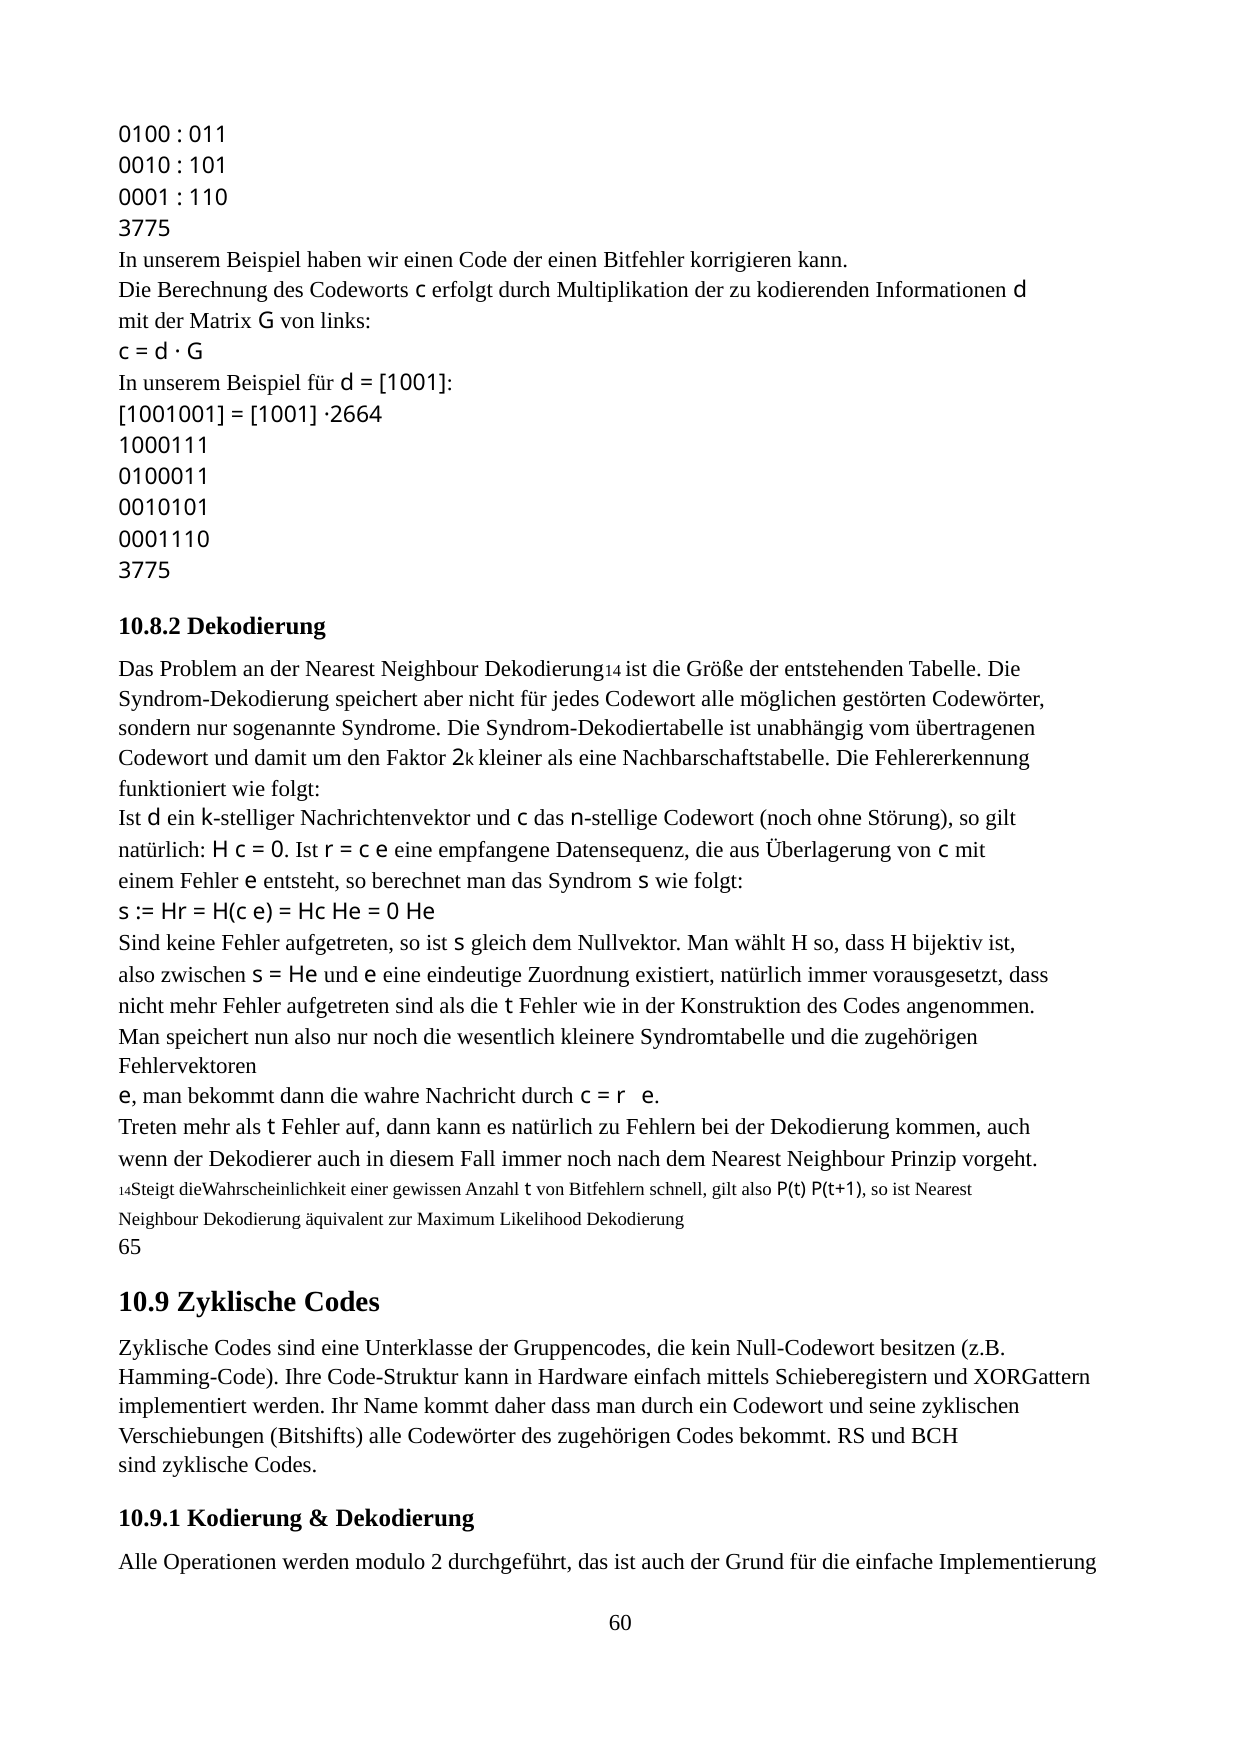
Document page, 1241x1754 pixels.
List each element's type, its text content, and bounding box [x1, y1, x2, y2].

text sondern nur sogenannte Syndrome. Die Syndrom-Dekodiertabelle ist unabhängig vom übertragenen [118, 711, 1122, 741]
text 65 [118, 1230, 1122, 1259]
text 0001110 [118, 523, 1122, 554]
text 0100 : 011 [118, 118, 1122, 149]
text In unserem Beispiel haben wir einen Code der einen Bitfehler korrigieren kann. [118, 243, 1122, 273]
text Codewort und damit um den Faktor 2k kleiner als eine Nachbarschaftstabelle. Die Fehlererkennung [118, 741, 1122, 772]
text funktioniert wie folgt: [118, 772, 1122, 801]
text Sind keine Fehler aufgetreten, so ist s gleich dem Nullvektor. Man wählt H so, dass H bijektiv ist, [118, 926, 1122, 957]
text Alle Operationen werden modulo 2 durchgeführt, das ist auch der Grund für die einfache Implementierung [118, 1545, 1122, 1574]
text [1001001] = [1001] ·2664 [118, 398, 1122, 429]
text Ist d ein k-stelliger Nachrichtenvektor und c das n-stellige Codewort (noch ohne Störung), so gilt [118, 801, 1122, 832]
text sind zyklische Codes. [118, 1448, 1122, 1478]
text Hamming-Code). Ihre Code-Struktur kann in Hardware einfach mittels Schieberegistern und XORGattern [118, 1360, 1122, 1389]
text nicht mehr Fehler aufgetreten sind als die t Fehler wie in der Konstruktion des Codes angenommen. [118, 989, 1122, 1020]
text e, man bekommt dann die wahre Nachricht durch c = r e. [118, 1079, 1122, 1110]
text also zwischen s = He und e eine eindeutige Zuordnung existiert, natürlich immer vorausgesetzt, dass [118, 957, 1122, 989]
text In unserem Beispiel für d = [1001]: [118, 366, 1122, 398]
subtitle Zyklische Codes [118, 1284, 1122, 1318]
text mit der Matrix G von links: [118, 304, 1122, 335]
text 3775 [118, 554, 1122, 585]
text 0010 : 101 [118, 149, 1122, 181]
subtitle Dekodierung [118, 610, 1122, 639]
text Treten mehr als t Fehler auf, dann kann es natürlich zu Fehlern bei der Dekodierung kommen, auch [118, 1110, 1122, 1141]
text 0100011 [118, 460, 1122, 491]
text Syndrom-Dekodierung speichert aber nicht für jedes Codewort alle möglichen gestörten Codewörter, [118, 682, 1122, 711]
text Man speichert nun also nur noch die wesentlich kleinere Syndromtabelle und die zugehörigen Fehlervektoren [118, 1020, 1122, 1079]
text Das Problem an der Nearest Neighbour Dekodierung14 ist die Größe der entstehenden Tabelle. Die [118, 652, 1122, 682]
text s := Hr = H(c e) = Hc He = 0 He [118, 895, 1122, 926]
text 0001 : 110 [118, 181, 1122, 212]
text 0010101 [118, 491, 1122, 523]
text 1000111 [118, 429, 1122, 460]
text einem Fehler e entsteht, so berechnet man das Syndrom s wie folgt: [118, 864, 1122, 895]
text Zyklische Codes sind eine Unterklasse der Gruppencodes, die kein Null-Codewort besitzen (z.B. [118, 1330, 1122, 1360]
text natürlich: H c = 0. Ist r = c e eine empfangene Datensequenz, die aus Überlagerung von c mit [118, 832, 1122, 864]
text 3775 [118, 212, 1122, 243]
text implementiert werden. Ihr Name kommt daher dass man durch ein Codewort und seine zyklischen [118, 1389, 1122, 1419]
text 14Steigt dieWahrscheinlichkeit einer gewissen Anzahl t von Bitfehlern schnell, gilt also P(t) P(t+1), so ist Nearest [118, 1171, 1122, 1200]
text wenn der Dekodierer auch in diesem Fall immer noch nach dem Nearest Neighbour Prinzip vorgeht. [118, 1141, 1122, 1171]
text c = d · G [118, 335, 1122, 366]
text Neighbour Dekodierung äquivalent zur Maximum Likelihood Dekodierung [118, 1200, 1122, 1230]
text Verschiebungen (Bitshifts) alle Codewörter des zugehörigen Codes bekommt. RS und BCH [118, 1419, 1122, 1448]
subtitle Kodierung & Dekodierung [118, 1503, 1122, 1532]
text Die Berechnung des Codeworts c erfolgt durch Multiplikation der zu kodierenden Informationen d [118, 273, 1122, 304]
